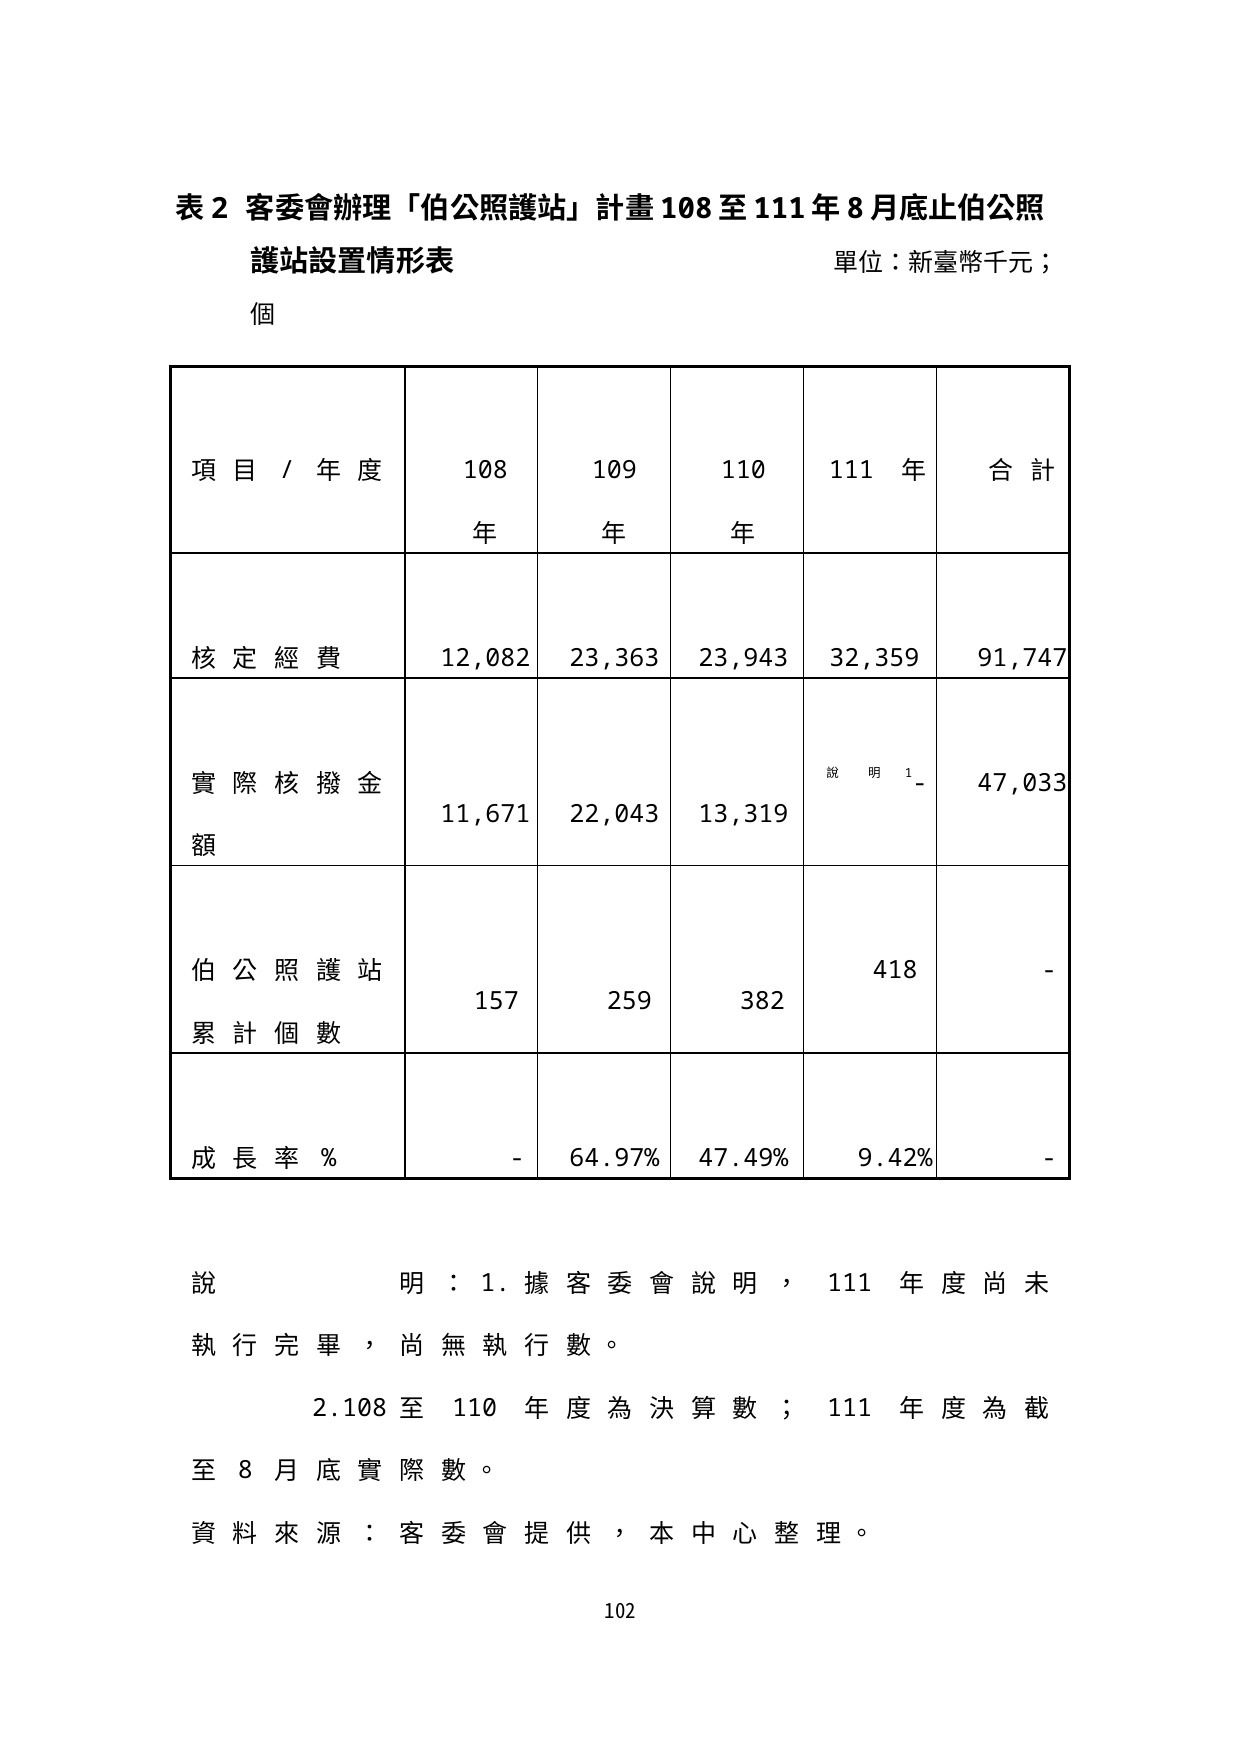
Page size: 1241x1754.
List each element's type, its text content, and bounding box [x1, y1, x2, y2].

table_cell 259 [538, 866, 670, 1052]
table_header 111年 [804, 368, 936, 552]
table_cell 核定經費 [172, 554, 404, 677]
text 表2 客委會辦理「伯公照護站」計畫108至111年8月底止伯公照護站設置情形表 單位：新臺幣千元；個 [176, 177, 1064, 333]
table_cell 64.97% [538, 1054, 670, 1177]
table_cell 91,747 [937, 554, 1068, 677]
table_cell 23,943 [671, 554, 803, 677]
table_cell 47.49% [671, 1054, 803, 1177]
text 2.108至110年度為決算數；111年度為截至8月底實際數。 [182, 1365, 1058, 1490]
table_cell 實際核撥金額 [172, 679, 404, 865]
table_header 110年 [671, 368, 803, 552]
table_cell 9.42% [804, 1054, 936, 1177]
table_header 合計 [937, 368, 1068, 552]
table_cell 22,043 [538, 679, 670, 865]
text 資料來源：客委會提供，本中心整理。 [180, 1490, 1058, 1552]
table_cell 418 [804, 866, 936, 1052]
table_cell 12,082 [406, 554, 537, 677]
table_header 項目/年度 [172, 368, 404, 552]
text 說 明：1.據客委會說明，111年度尚未執行完畢，尚無執行數。 [180, 1240, 1058, 1365]
table_cell 23,363 [538, 554, 670, 677]
table_cell 47,033 [937, 679, 1068, 865]
table_cell 成長率% [172, 1054, 404, 1177]
table_cell 157 [406, 866, 537, 1052]
table_cell 伯公照護站累計個數 [172, 866, 404, 1052]
table_cell 說明1- [804, 679, 936, 865]
table_header 108年 [406, 368, 537, 552]
table_cell 13,319 [671, 679, 803, 865]
table_header 109年 [538, 368, 670, 552]
table_cell 11,671 [406, 679, 537, 865]
table_cell - [937, 866, 1068, 1052]
table_cell 382 [671, 866, 803, 1052]
table_cell 32,359 [804, 554, 936, 677]
table_cell - [406, 1054, 537, 1177]
table_cell - [937, 1054, 1068, 1177]
